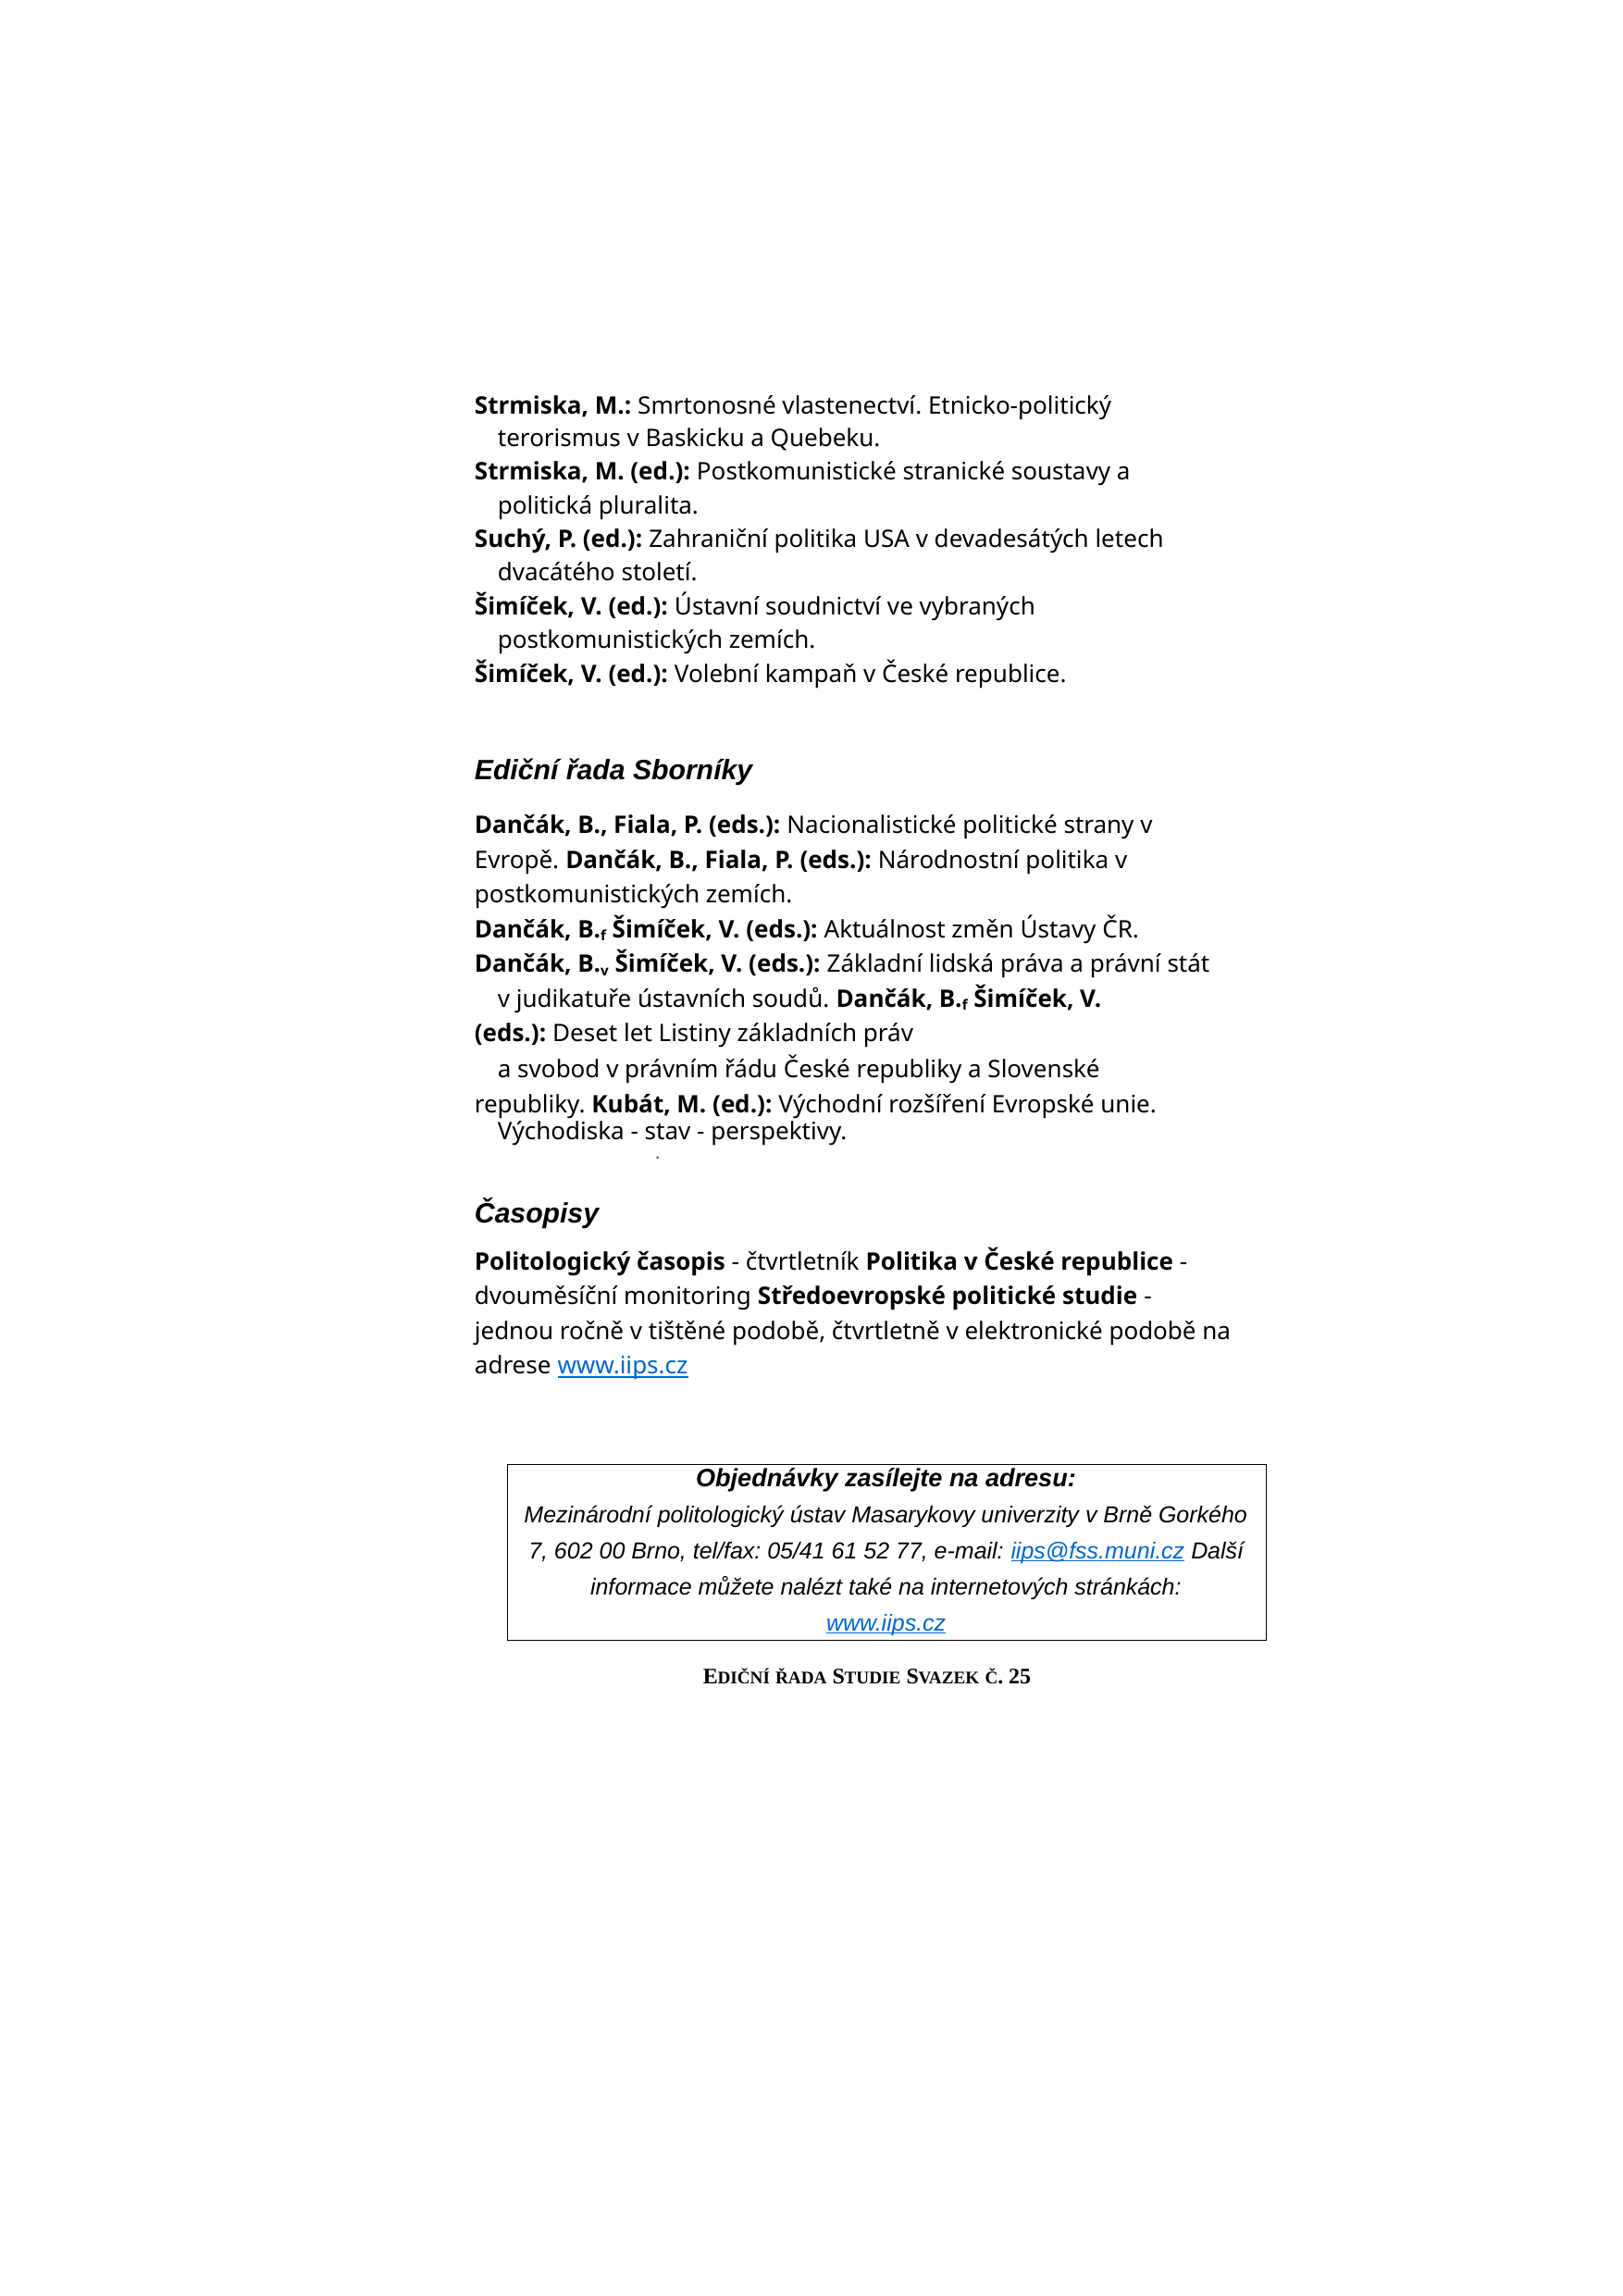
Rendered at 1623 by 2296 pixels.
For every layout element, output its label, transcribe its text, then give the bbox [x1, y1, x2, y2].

text Ediční řada Studie Svazek č. 25 [466, 1641, 1267, 1694]
text Dančák, B., Fiala, P. (eds.): Nacionalistické politické strany v Evropě. Dančák, B., Fiala, P. (eds.): Národnostní politika v postkomunistických zemích. [475, 806, 1234, 910]
text Strmiska, M.: Smrtonosné vlastenectví. Etnicko-politický terorismus v Baskicku a Quebeku. [475, 389, 1196, 453]
text Strmiska, M. (ed.): Postkomunistické stranické soustavy a politická pluralita. [475, 453, 1196, 520]
text Šimíček, V. (ed.): Ústavní soudnictví ve vybraných postkomunistických zemích. [475, 588, 1234, 655]
text Dančák, B.f Šimíček, V. (eds.): Aktuálnost změn Ústavy ČR. Dančák, B.v Šimíček, V. (eds.): Základní lidská práva a právní stát [475, 910, 1234, 979]
text v judikatuře ústavních soudů. Dančák, B.f Šimíček, V. (eds.): Deset let Listiny základních práv [475, 979, 1171, 1049]
text * [655, 1156, 1267, 1163]
text a svobod v právním řádu České republiky a Slovenské republiky. Kubát, M. (ed.): Východní rozšíření Evropské unie. [475, 1049, 1196, 1120]
text Objednávky zasílejte na adresu: [508, 1465, 1266, 1491]
text www.iips.cz [508, 1599, 1266, 1640]
text Mezinárodní politologický ústav Masarykovy univerzity v Brně Gorkého 7, 602 00 Brno, tel/fax: 05/41 61 52 77, e-mail: iips@fss.muni.cz Další informace můžete nalézt také na internetových stránkách: [508, 1491, 1266, 1599]
text Ediční řada Sborníky [475, 757, 1267, 785]
text Šimíček, V. (ed.): Volební kampaň v České republice. [475, 655, 1267, 689]
text Suchý, P. (ed.): Zahraniční politika USA v devadesátých letech dvacátého století. [475, 520, 1196, 588]
text Časopisy [475, 1200, 1267, 1228]
text Východiska - stav - perspektivy. [475, 1120, 1267, 1144]
text Politologický časopis - čtvrtletník Politika v České republice - dvouměsíční monitoring Středoevropské politické studie - jednou ročně v tištěné podobě, čtvrtletně v elektronické podobě na adrese www.iips.cz [475, 1242, 1234, 1381]
